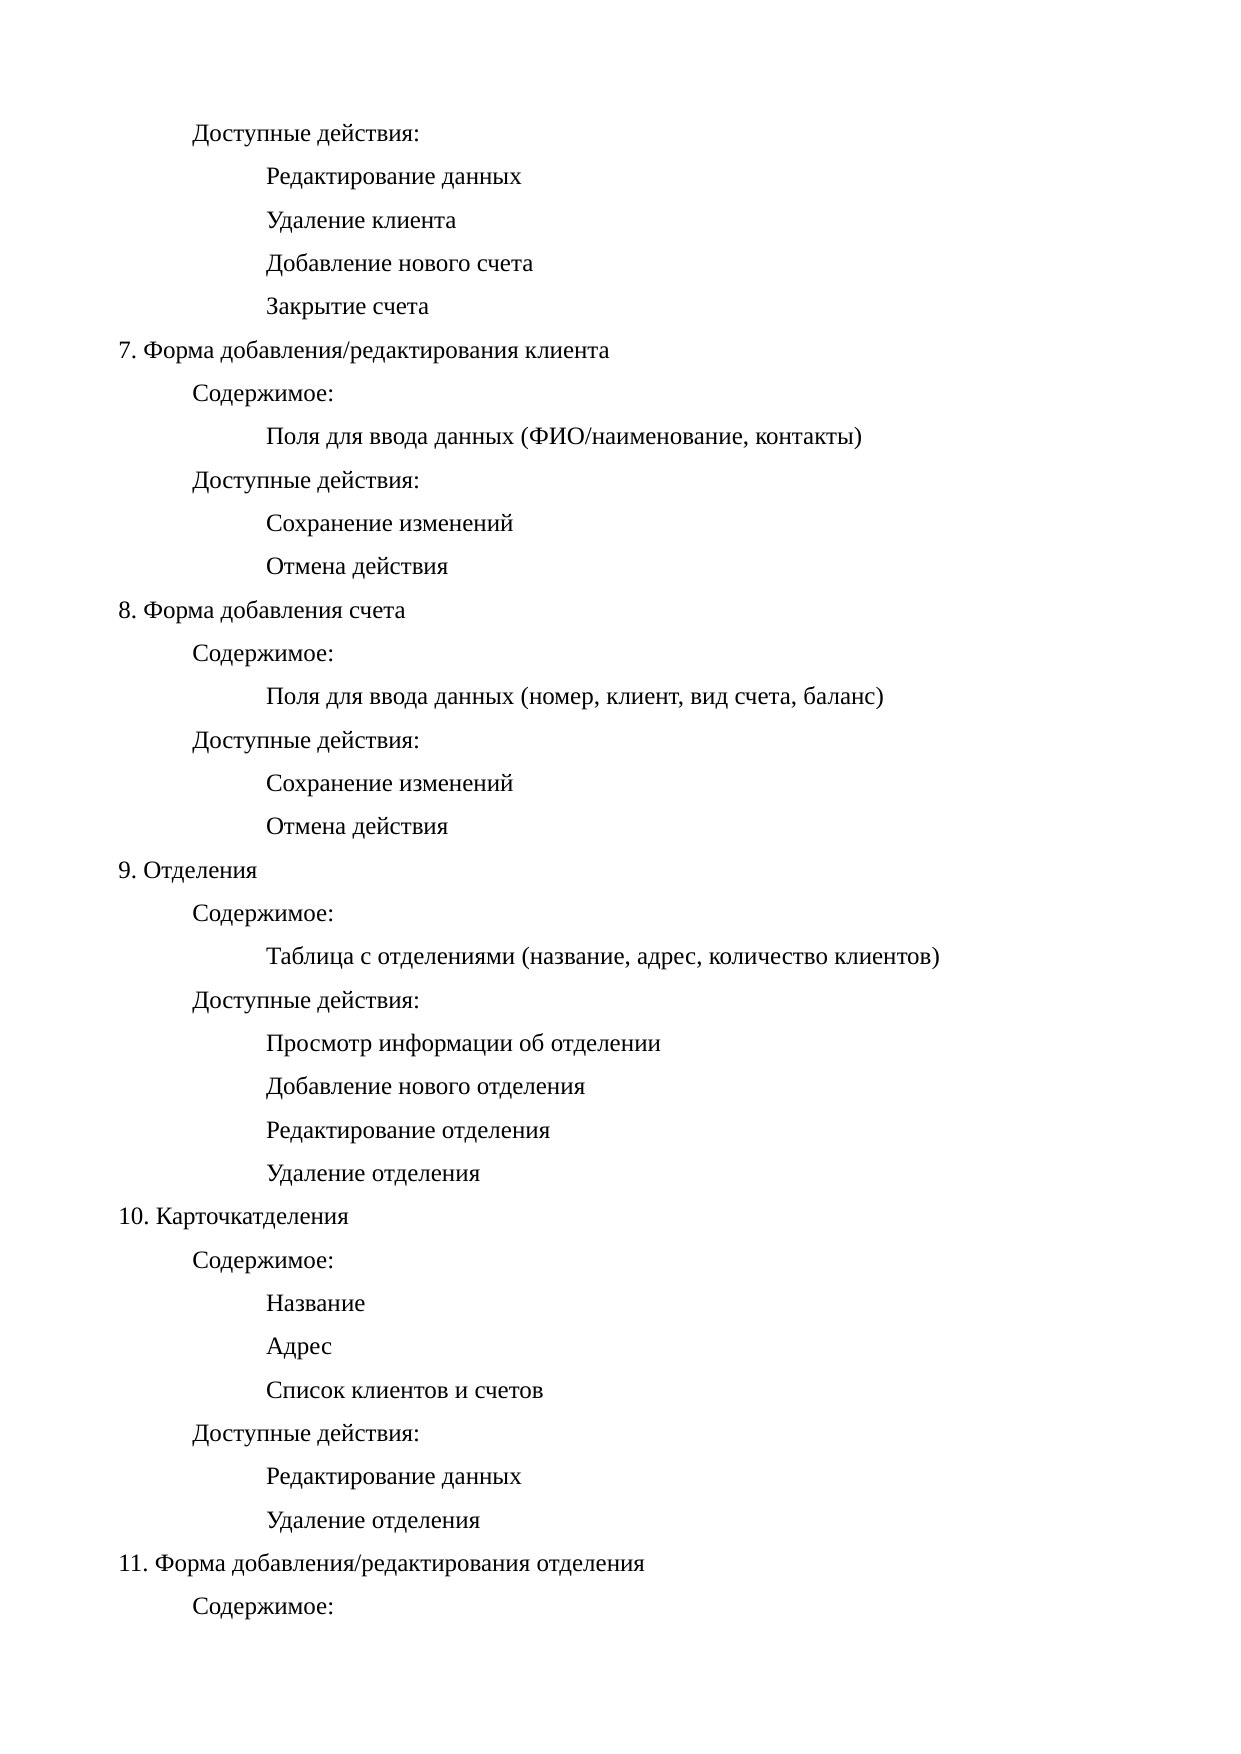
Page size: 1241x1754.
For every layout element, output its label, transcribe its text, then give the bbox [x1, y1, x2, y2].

text Адрес [118, 1331, 1122, 1360]
text Сохранение изменений [118, 508, 1122, 537]
text Содержимое: [118, 638, 1122, 667]
text 10. Карточкатделения [118, 1201, 1122, 1230]
text Доступные действия: [118, 985, 1122, 1013]
text Доступные действия: [118, 465, 1122, 493]
text Содержимое: [118, 1591, 1122, 1620]
text Поля для ввода данных (ФИО/наименование, контакты) [118, 421, 1122, 450]
text Доступные действия: [118, 118, 1122, 147]
text 9. Отделения [118, 855, 1122, 883]
text Удаление отделения [118, 1158, 1122, 1187]
text Редактирование отделения [118, 1115, 1122, 1143]
text Сохранение изменений [118, 768, 1122, 797]
text Закрытие счета [118, 291, 1122, 320]
text Отмена действия [118, 551, 1122, 580]
text Доступные действия: [118, 725, 1122, 753]
text Просмотр информации об отделении [118, 1028, 1122, 1057]
text Редактирование данных [118, 161, 1122, 190]
text 11. Форма добавления/редактирования отделения [118, 1548, 1122, 1577]
text Поля для ввода данных (номер, клиент, вид счета, баланс) [118, 681, 1122, 710]
text 8. Форма добавления счета [118, 595, 1122, 623]
text Содержимое: [118, 378, 1122, 407]
text Редактирование данных [118, 1461, 1122, 1490]
text Содержимое: [118, 1245, 1122, 1273]
text Название [118, 1288, 1122, 1317]
text Таблица с отделениями (название, адрес, количество клиентов) [118, 941, 1122, 970]
text 7. Форма добавления/редактирования клиента [118, 335, 1122, 363]
text Содержимое: [118, 898, 1122, 927]
text Добавление нового отделения [118, 1071, 1122, 1100]
text Отмена действия [118, 811, 1122, 840]
text Доступные действия: [118, 1418, 1122, 1447]
text Удаление клиента [118, 205, 1122, 233]
text Добавление нового счета [118, 248, 1122, 277]
text Удаление отделения [118, 1505, 1122, 1533]
text Список клиентов и счетов [118, 1375, 1122, 1403]
